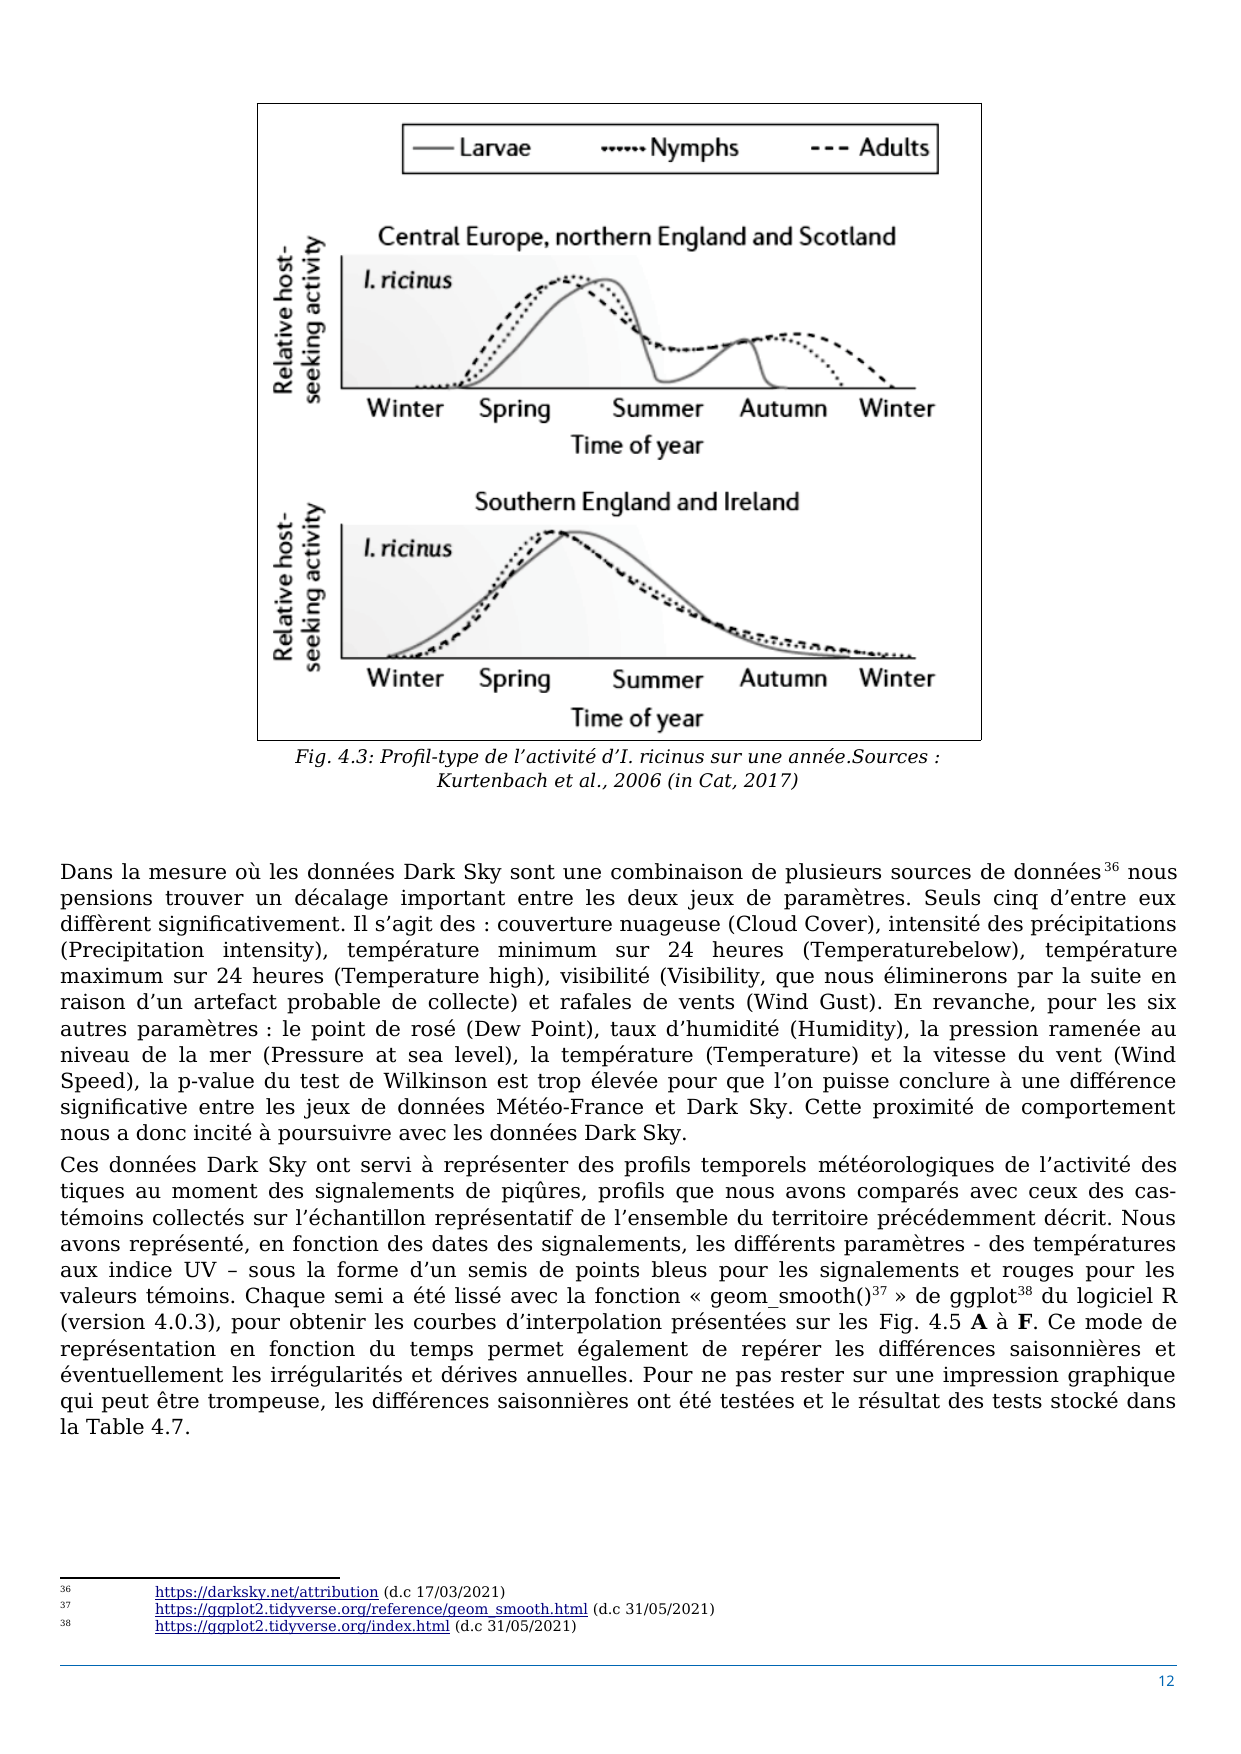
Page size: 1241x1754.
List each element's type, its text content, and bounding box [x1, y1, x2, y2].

text Fig. 4.3: Profil-type de l’activité d’I. ricinus sur une année.Sources : Kurtenbach et al., 2006 (in Cat, 2017) [257, 741, 981, 792]
text https://ggplot2.tidyverse.org/index.html (d.c 31/05/2021) [60, 1618, 1177, 1635]
text https://ggplot2.tidyverse.org/reference/geom_smooth.html (d.c 31/05/2021) [60, 1601, 1177, 1618]
text Ces données Dark Sky ont servi à représenter des profils temporels météorologiques de l’activité des tiques au moment des signalements de piqûres, profils que nous avons comparés avec ceux des cas-témoins collectés sur l’échantillon représentatif de l’ensemble du territoire précédemment décrit. Nous avons représenté, en fonction des dates des signalements, les différents paramètres - des températures aux indice UV – sous la forme d’un semis de points bleus pour les signalements et rouges pour les valeurs témoins. Chaque semi a été lissé avec la fonction « geom_smooth() » de ggplot du logiciel R (version 4.0.3), pour obtenir les courbes d’interpolation présentées sur les Fig. 4.5 A à F. Ce mode de représentation en fonction du temps permet également de repérer les différences saisonnières et éventuellement les irrégularités et dérives annuelles. Pour ne pas rester sur une impression graphique qui peut être trompeuse, les différences saisonnières ont été testées et le résultat des tests stocké dans la Table 4.7. [60, 1153, 1177, 1439]
text https://darksky.net/attribution (d.c 17/03/2021) [60, 1584, 1177, 1601]
text Dans la mesure où les données Dark Sky sont une combinaison de plusieurs sources de données nous pensions trouver un décalage important entre les deux jeux de paramètres. Seuls cinq d’entre eux diffèrent significativement. Il s’agit des : couverture nuageuse (Cloud Cover), intensité des précipitations (Precipitation intensity), température minimum sur 24 heures (Temperaturebelow), température maximum sur 24 heures (Temperature high), visibilité (Visibility, que nous éliminerons par la suite en raison d’un artefact probable de collecte) et rafales de vents (Wind Gust). En revanche, pour les six autres paramètres : le point de rosé (Dew Point), taux d’humidité (Humidity), la pression ramenée au niveau de la mer (Pressure at sea level), la température (Temperature) et la vitesse du vent (Wind Speed), la p-value du test de Wilkinson est trop élevée pour que l’on puisse conclure à une différence significative entre les jeux de données Météo-France et Dark Sky. Cette proximité de comportement nous a donc incité à poursuivre avec les données Dark Sky. [60, 860, 1177, 1145]
